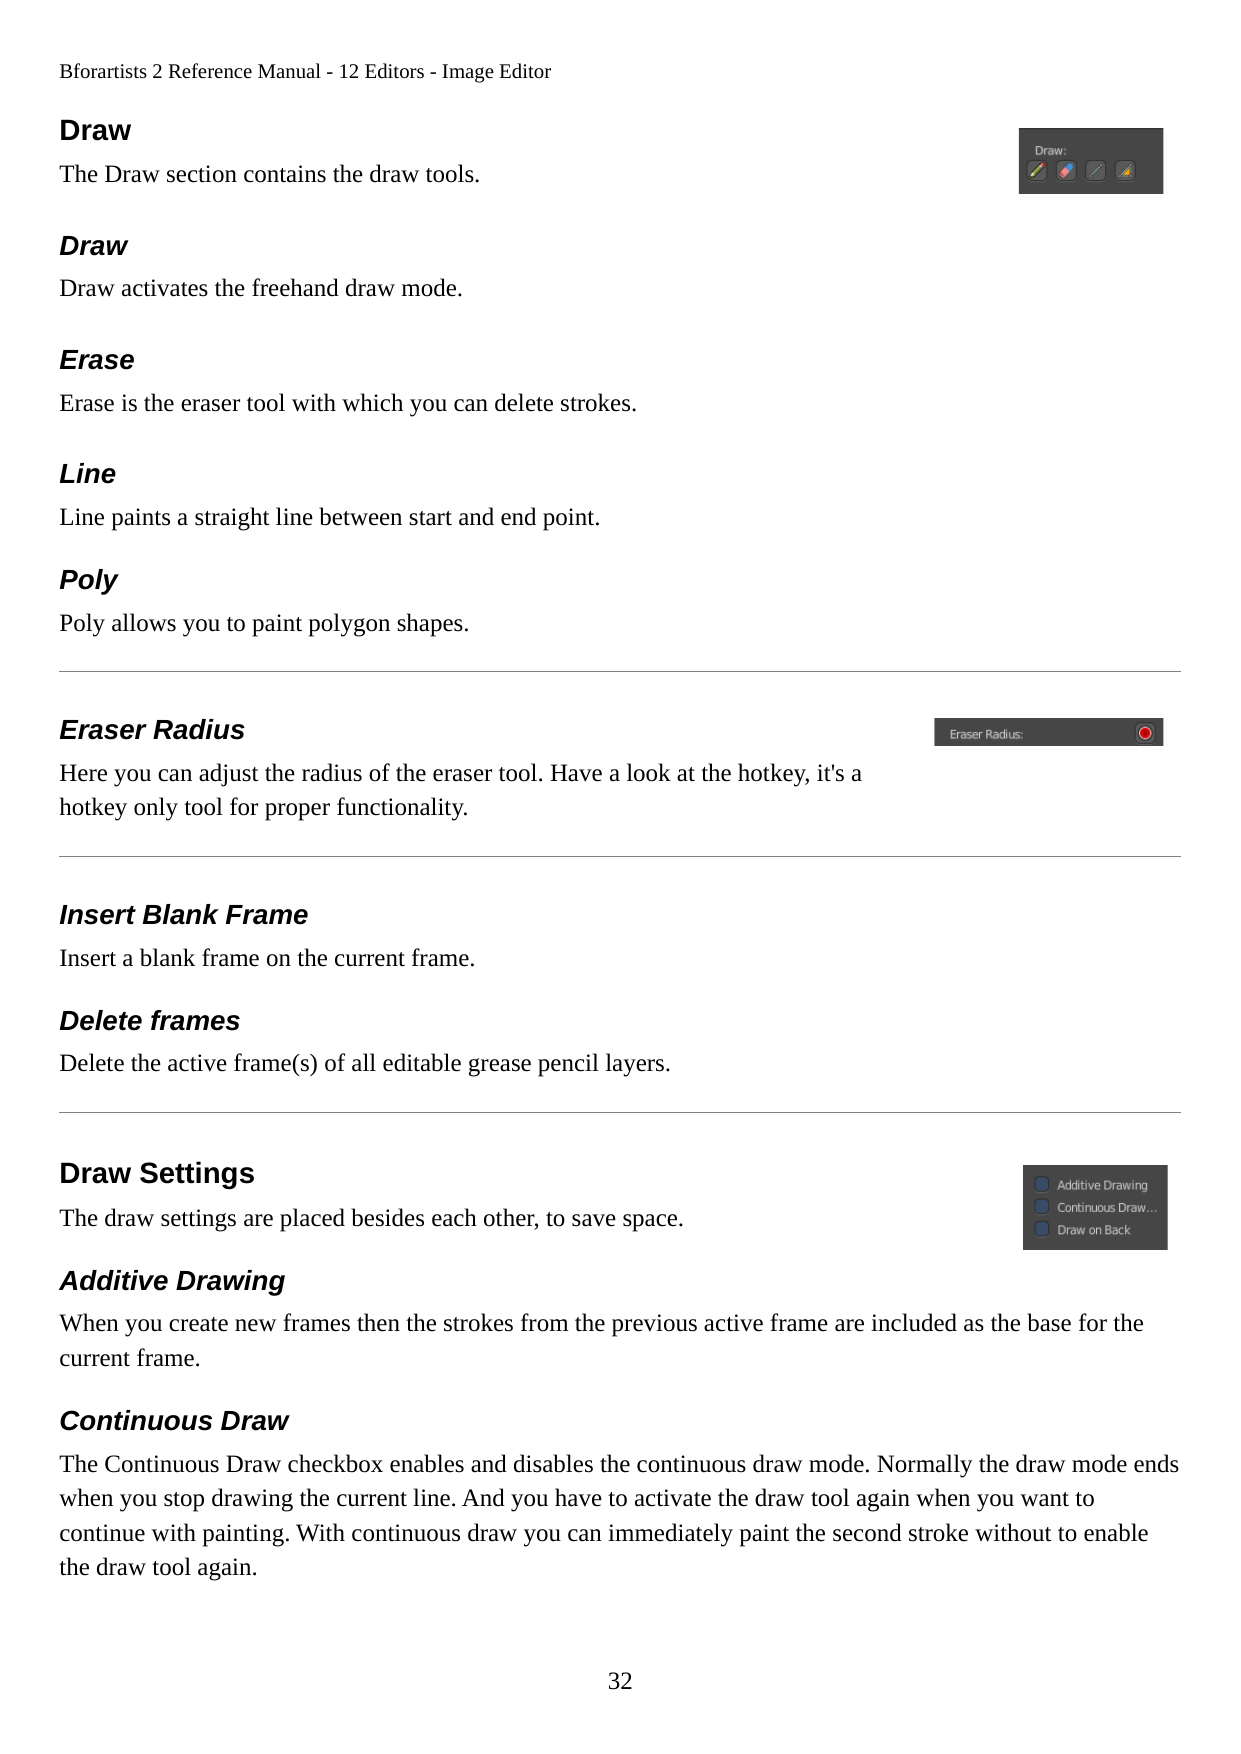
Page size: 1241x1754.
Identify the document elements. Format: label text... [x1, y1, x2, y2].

subtitle Draw Settings [59, 1156, 1181, 1190]
subtitle Eraser Radius [59, 714, 1181, 746]
subtitle Delete frames [59, 1004, 1181, 1036]
text Here you can adjust the radius of the eraser tool. Have a look at the hotkey, it's a hotkey only tool for proper functionality. [59, 758, 1181, 821]
subtitle Draw [59, 113, 1181, 146]
text The Continuous Draw checkbox enables and disables the continuous draw mode. Normally the draw mode ends when you stop drawing the current line. And you have to activate the draw tool again when you want to continue with painting. With continuous draw you can immediately paint the second stroke without to enable the draw tool again. [59, 1449, 1181, 1581]
subtitle Continuous Draw [59, 1404, 1181, 1436]
text When you create new frames then the strokes from the previous active frame are included as the base for the current frame. [59, 1308, 1181, 1372]
subtitle Additive Drawing [59, 1264, 1181, 1296]
text Insert a blank frame on the current frame. [59, 943, 1181, 971]
subtitle Draw [59, 229, 1181, 261]
subtitle Erase [59, 343, 1181, 375]
text Poly allows you to paint polygon shapes. [59, 608, 1181, 637]
picture [1023, 1165, 1168, 1250]
text The Draw section contains the draw tools. [59, 159, 1018, 188]
text Delete the active frame(s) of all editable grease pencil layers. [59, 1048, 1181, 1077]
text Erase is the eraser tool with which you can delete strokes. [59, 388, 1181, 416]
text Line paints a straight line between start and end point. [59, 502, 1181, 531]
picture [1018, 128, 1164, 194]
subtitle Insert Blank Frame [59, 898, 1181, 930]
subtitle Line [59, 458, 1181, 489]
subtitle Poly [59, 563, 1181, 595]
text Draw activates the freehand draw mode. [59, 273, 1181, 302]
text The draw settings are placed besides each other, to save space. [59, 1203, 1023, 1231]
picture [934, 718, 1164, 746]
